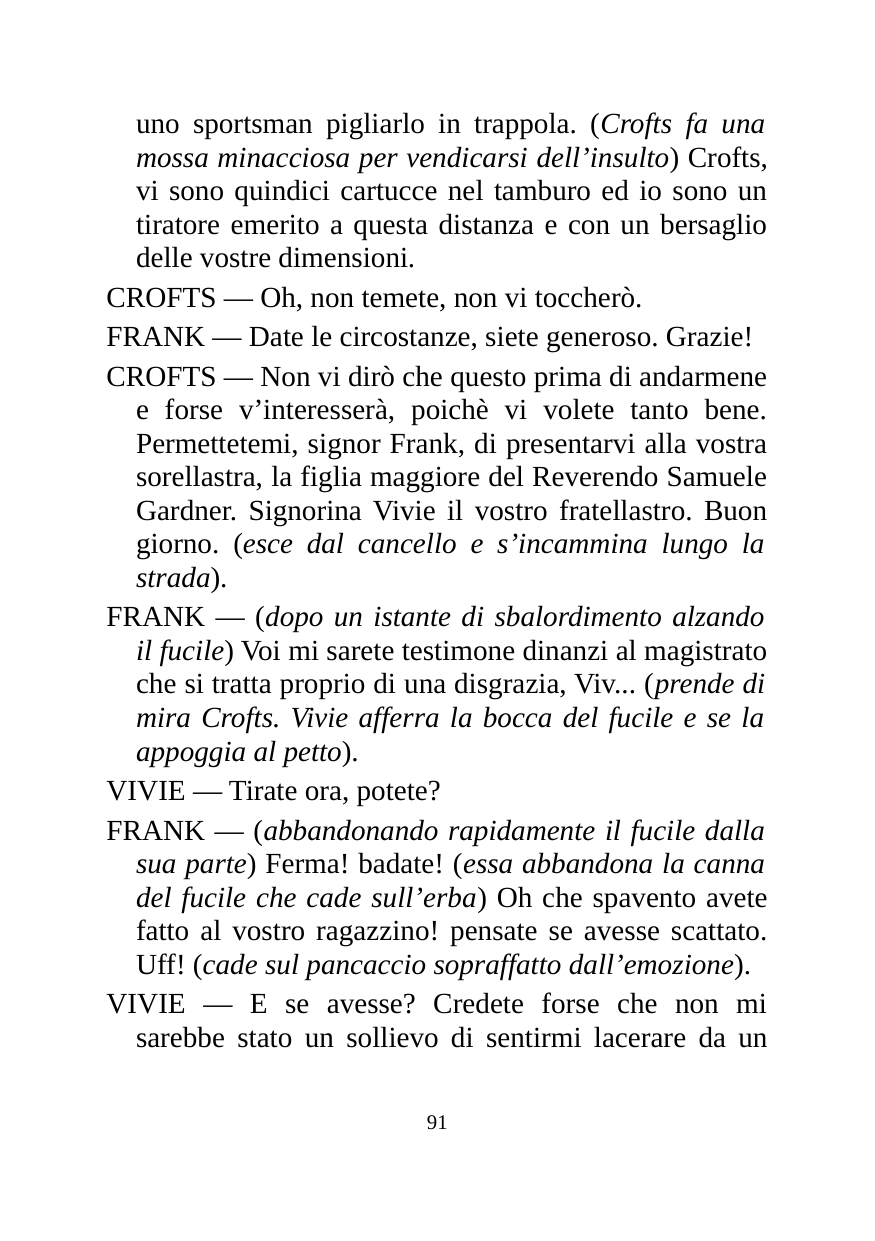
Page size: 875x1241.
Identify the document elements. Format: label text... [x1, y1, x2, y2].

text CROFTS — Non vi dirò che questo prima di andarmene e forse v’interesserà, poichè vi volete tanto bene. Permettetemi, signor Frank, di presentarvi alla vostra sorellastra, la figlia maggiore del Reverendo Samuele Gardner. Signorina Vivie il vostro fratellastro. Buon giorno. (esce dal cancello e s’incammina lungo la strada). [106, 359, 768, 594]
text VIVIE — Tirate ora, potete? [106, 773, 768, 807]
text CROFTS — Oh, non temete, non vi toccherò. [106, 280, 768, 313]
text FRANK — (abbandonando rapidamente il fucile dalla sua parte) Ferma! badate! (essa abbandona la canna del fucile che cade sull’erba) Oh che spavento avete fatto al vostro ragazzino! pensate se avesse scattato. Uff! (cade sul pancaccio sopraffatto dall’emozione). [106, 813, 768, 980]
text FRANK — Date le circostanze, siete generoso. Grazie! [106, 319, 768, 353]
text FRANK — (dopo un istante di sbalordimento alzando il fucile) Voi mi sarete testimone dinanzi al magistrato che si tratta proprio di una disgrazia, Viv... (prende di mira Crofts. Vivie afferra la bocca del fucile e se la appoggia al petto). [106, 599, 768, 767]
text uno sportsman pigliarlo in trappola. (Crofts fa una mossa minacciosa per vendicarsi dell’insulto) Crofts, vi sono quindici cartucce nel tamburo ed io sono un tiratore emerito a questa distanza e con un bersaglio delle vostre dimensioni. [106, 106, 768, 274]
text VIVIE — E se avesse? Credete forse che non mi sarebbe stato un sollievo di sentirmi lacerare da un [106, 986, 768, 1053]
